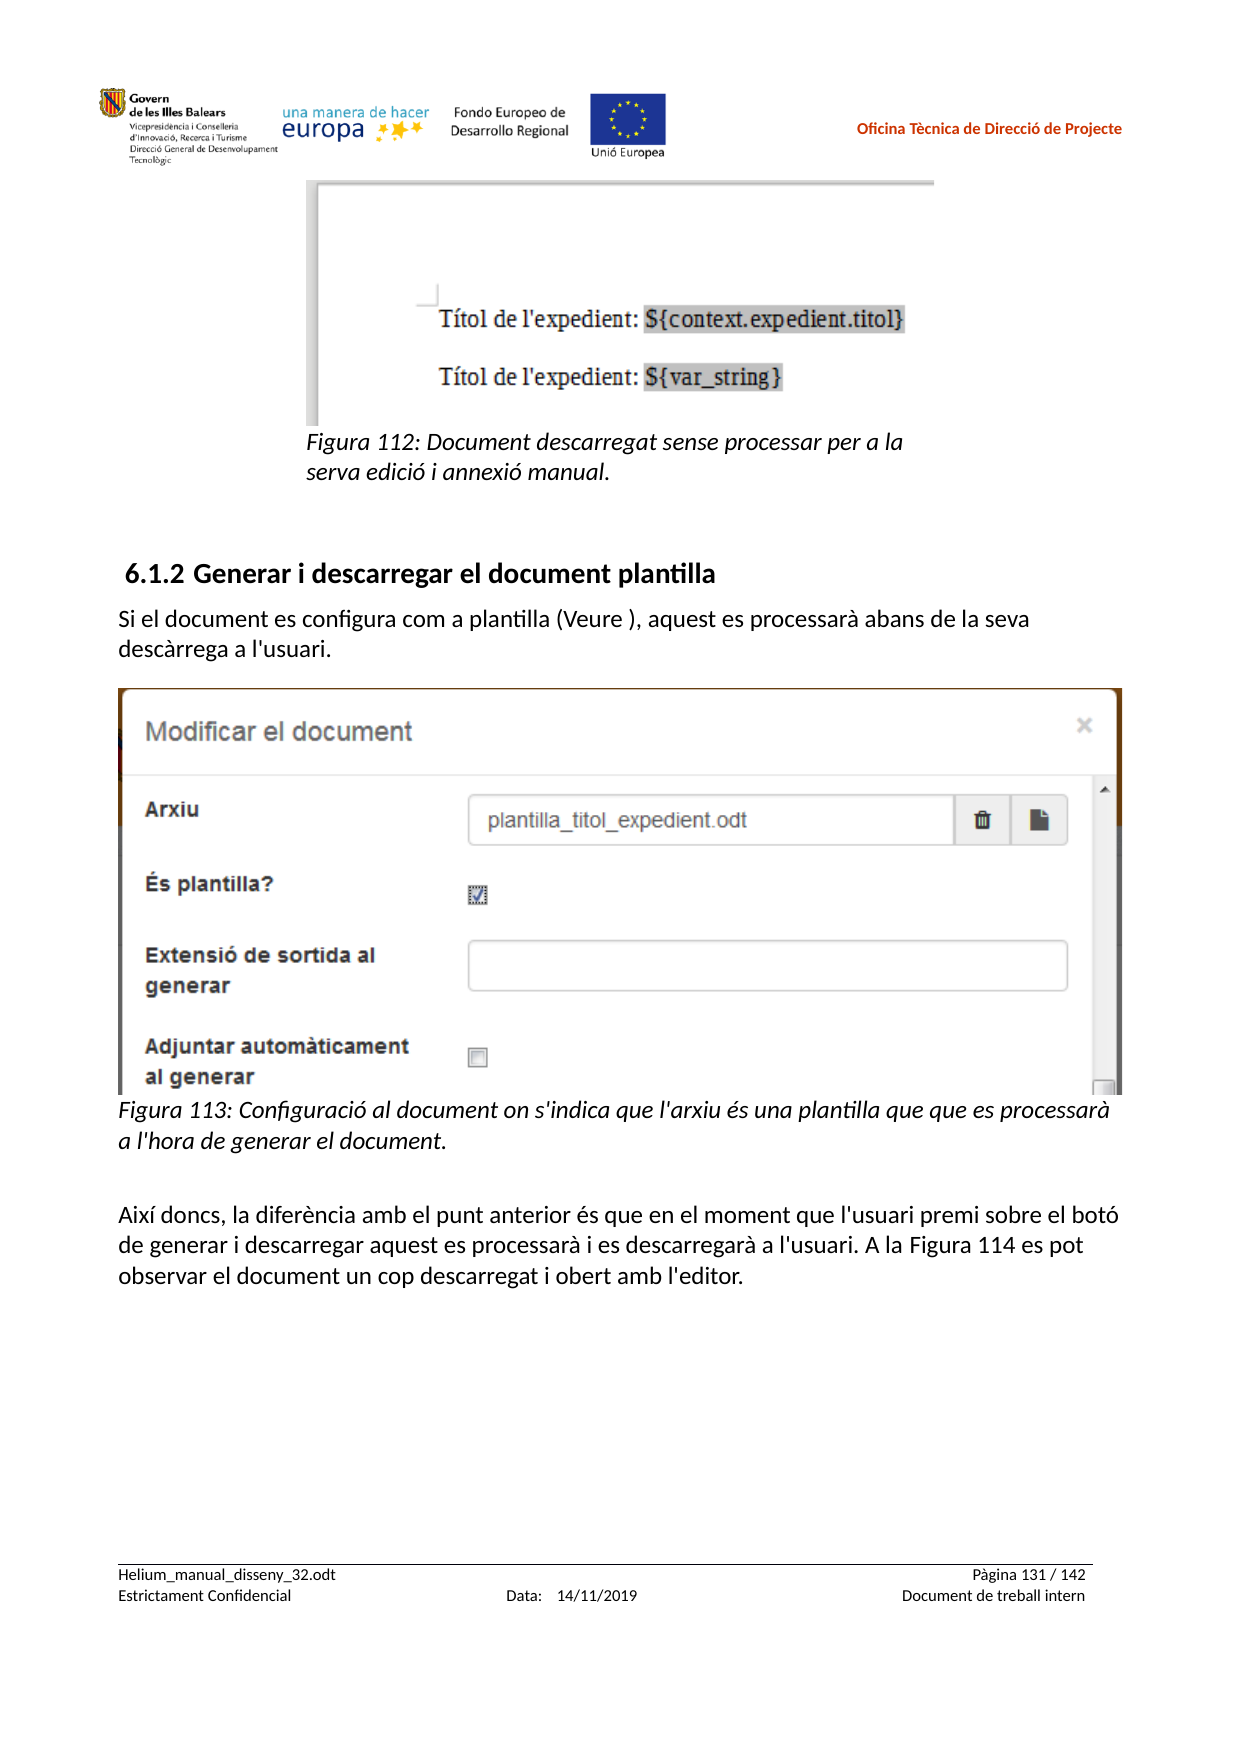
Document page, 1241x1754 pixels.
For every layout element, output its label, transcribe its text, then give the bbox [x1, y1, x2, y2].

text Figura 113: Configuració al document on s'indica que l'arxiu és una plantilla que que es processarà a l'hora de generar el document. [118, 1095, 1122, 1156]
subtitle Generar i descarregar el document plantilla [118, 555, 1122, 590]
text Si el document es configura com a plantilla (Veure ), aquest es processarà abans de la seva descàrrega a l'usuari. [118, 603, 1122, 664]
picture [99, 87, 668, 166]
text Figura 112: Document descarregat sense processar per a la serva edició i annexió manual. [306, 426, 934, 487]
text Així doncs, la diferència amb el punt anterior és que en el moment que l'usuari premi sobre el botó de generar i descarregar aquest es processarà i es descarregarà a l'usuari. A la Figura 114 es pot observar el document un cop descarregat i obert amb l'editor. [118, 1199, 1122, 1290]
picture [306, 180, 935, 426]
picture [118, 688, 1123, 1095]
